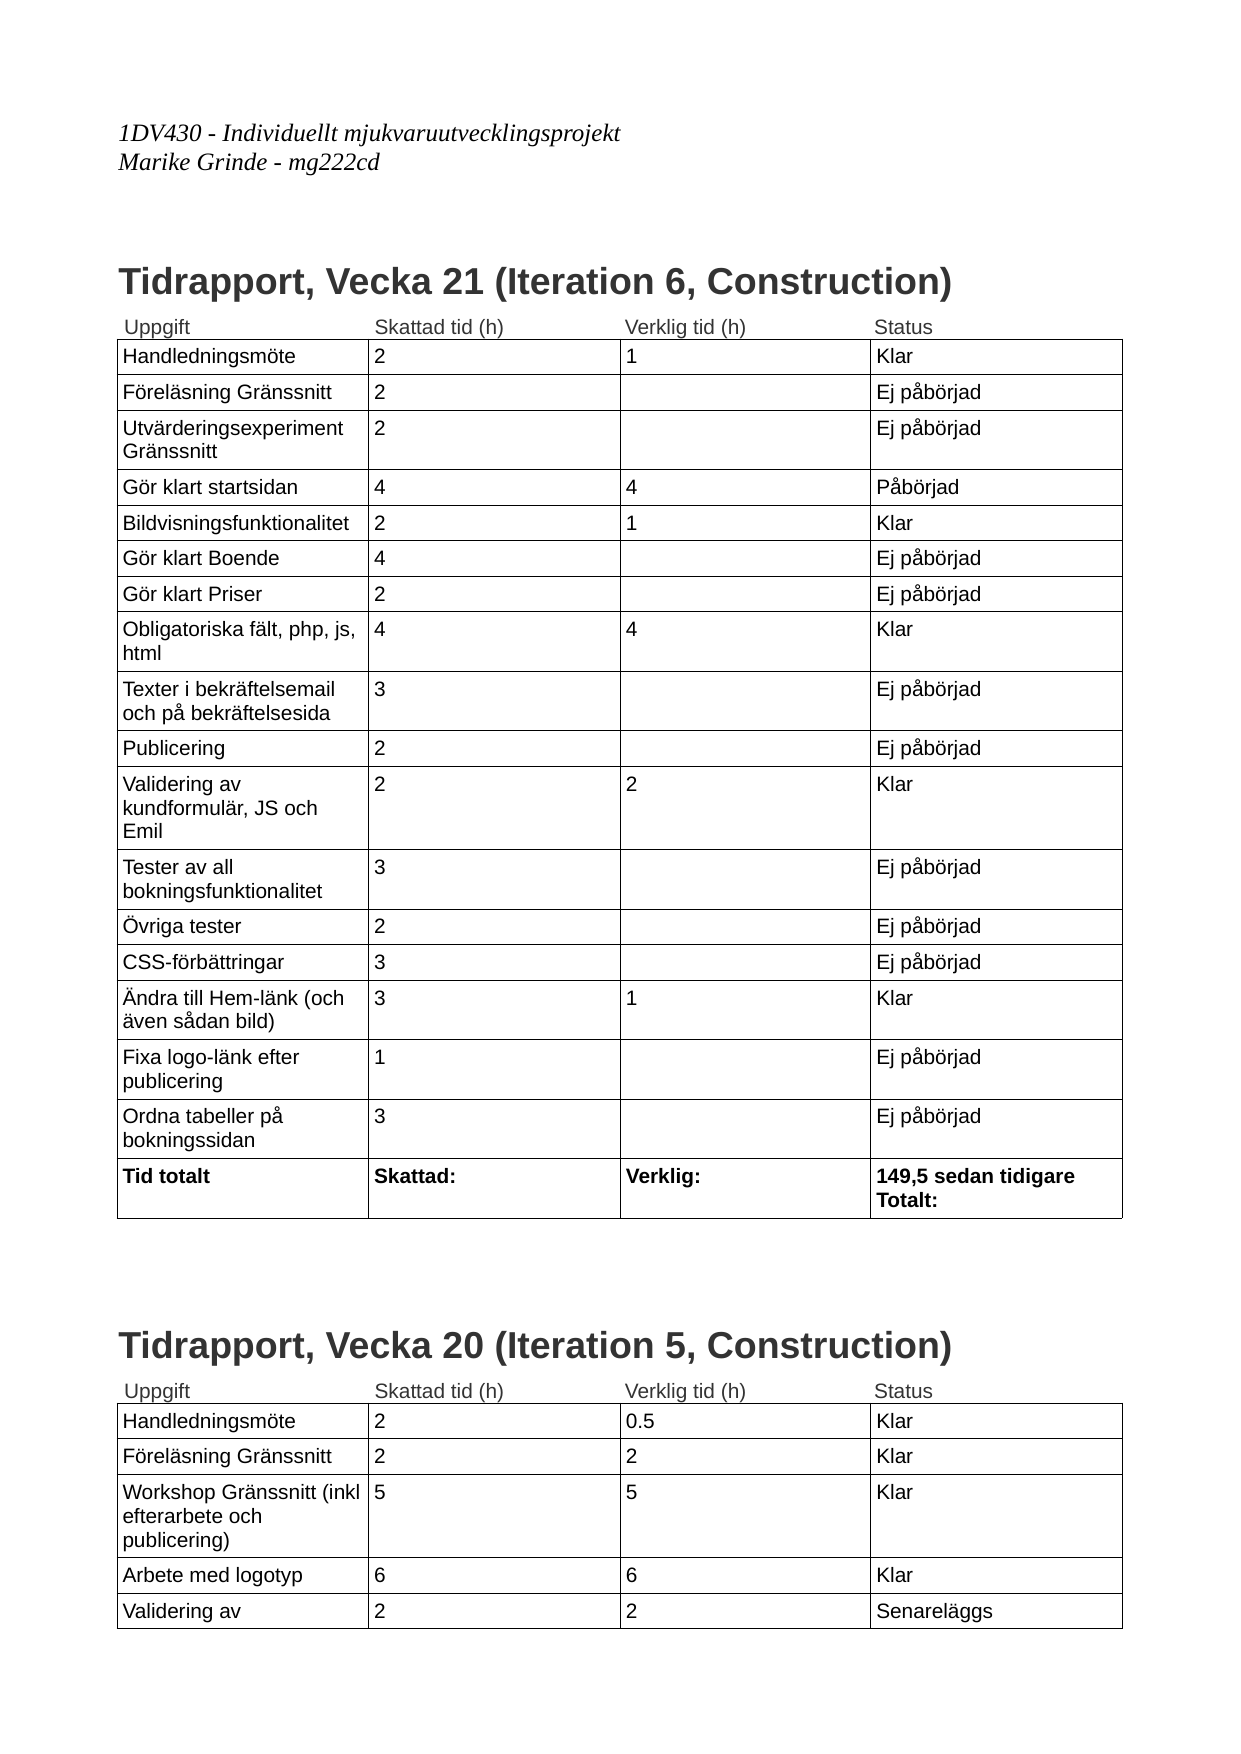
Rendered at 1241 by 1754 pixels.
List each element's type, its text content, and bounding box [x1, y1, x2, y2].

table_cell 4 [621, 612, 870, 671]
table_cell Klar [871, 767, 1122, 849]
table_cell Utvärderingsexperiment Gränssnitt [118, 411, 368, 469]
table_cell Validering av [118, 1594, 368, 1628]
table_cell Ej påbörjad [871, 945, 1122, 979]
table_cell Texter i bekräftelsemail och på bekräftelsesida [118, 672, 368, 730]
subtitle Tidrapport, Vecka 21 (Iteration 6, Construction) [118, 259, 1122, 302]
table_cell 1 [621, 506, 870, 540]
table_cell 1 [621, 981, 870, 1039]
table_cell Ej påbörjad [871, 1100, 1122, 1158]
table_header 2 [369, 1404, 620, 1438]
table_cell 3 [369, 1100, 620, 1158]
table_header Handledningsmöte [118, 1404, 368, 1438]
table_cell [621, 672, 870, 730]
table_cell Klar [871, 1558, 1122, 1593]
table_cell Ordna tabeller på bokningssidan [118, 1100, 368, 1158]
table_cell Ej påbörjad [871, 375, 1122, 409]
table_cell Ej påbörjad [871, 850, 1122, 908]
table_cell Arbete med logotyp [118, 1558, 368, 1593]
table_cell Gör klart startsidan [118, 470, 368, 504]
table_cell 2 [369, 375, 620, 409]
table_cell Klar [871, 1439, 1122, 1474]
table_cell 2 [369, 1594, 620, 1628]
table_header Klar [871, 1404, 1122, 1438]
table_cell [621, 577, 870, 611]
table_cell Gör klart Priser [118, 577, 368, 611]
table_cell Ej påbörjad [871, 910, 1122, 944]
table_cell Ej påbörjad [871, 411, 1122, 469]
table_cell 3 [369, 981, 620, 1039]
table_cell Skattad: [369, 1159, 620, 1217]
table_cell Publicering [118, 731, 368, 766]
table_cell 2 [621, 1439, 870, 1474]
table_cell Validering av kundformulär, JS och Emil [118, 767, 368, 849]
table_cell Verklig: [621, 1159, 870, 1217]
table_cell 2 [369, 1439, 620, 1474]
table_cell 2 [369, 577, 620, 611]
table_cell 149,5 sedan tidigare Totalt: [871, 1159, 1122, 1217]
table_cell Ändra till Hem-länk (och även sådan bild) [118, 981, 368, 1039]
table_cell 6 [369, 1558, 620, 1593]
table_cell Klar [871, 506, 1122, 540]
table_cell 2 [621, 1594, 870, 1628]
table_cell Påbörjad [871, 470, 1122, 504]
subtitle Tidrapport, Vecka 20 (Iteration 5, Construction) [118, 1323, 1122, 1366]
table_cell Ej påbörjad [871, 1040, 1122, 1098]
table_cell 2 [621, 767, 870, 849]
table_cell Övriga tester [118, 910, 368, 944]
table_cell 2 [369, 731, 620, 766]
table_cell [621, 375, 870, 409]
table_cell 4 [369, 612, 620, 671]
table_cell [621, 731, 870, 766]
table_cell Ej påbörjad [871, 731, 1122, 766]
table_cell [621, 1100, 870, 1158]
table_cell 4 [369, 470, 620, 504]
table_cell 5 [369, 1475, 620, 1557]
table_cell Föreläsning Gränssnitt [118, 375, 368, 409]
table_cell 6 [621, 1558, 870, 1593]
table_cell 4 [369, 541, 620, 576]
table_cell Ej påbörjad [871, 577, 1122, 611]
table_cell 5 [621, 1475, 870, 1557]
table_cell Tid totalt [118, 1159, 368, 1217]
table_cell Gör klart Boende [118, 541, 368, 576]
table_header 0,5 [621, 1404, 870, 1438]
table_header Handledningsmöte [118, 340, 368, 374]
table_cell 2 [369, 411, 620, 469]
text Uppgift Skattad tid (h) Verklig tid (h) Status [118, 314, 1122, 338]
table_cell Ej påbörjad [871, 672, 1122, 730]
table_cell 2 [369, 767, 620, 849]
table_cell 4 [621, 470, 870, 504]
table_cell Klar [871, 612, 1122, 671]
table_cell 1 [369, 1040, 620, 1098]
table_cell Bildvisningsfunktionalitet [118, 506, 368, 540]
table_cell Obligatoriska fält, php, js, html [118, 612, 368, 671]
text Uppgift Skattad tid (h) Verklig tid (h) Status [118, 1379, 1122, 1403]
table_cell CSS-förbättringar [118, 945, 368, 979]
table_cell [621, 411, 870, 469]
table_header 1 [621, 340, 870, 374]
table_cell 2 [369, 506, 620, 540]
table_cell Senareläggs [871, 1594, 1122, 1628]
table_cell [621, 541, 870, 576]
table_cell Fixa logo-länk efter publicering [118, 1040, 368, 1098]
table_cell 3 [369, 850, 620, 908]
table_cell 3 [369, 945, 620, 979]
table_cell [621, 910, 870, 944]
table_cell Föreläsning Gränssnitt [118, 1439, 368, 1474]
table_cell [621, 1040, 870, 1098]
table_cell [621, 945, 870, 979]
table_cell Tester av all bokningsfunktionalitet [118, 850, 368, 908]
table_header 2 [369, 340, 620, 374]
table_cell 2 [369, 910, 620, 944]
table_cell 3 [369, 672, 620, 730]
table_cell Workshop Gränssnitt (inkl efterarbete och publicering) [118, 1475, 368, 1557]
table_header Klar [871, 340, 1122, 374]
table_cell [621, 850, 870, 908]
table_cell Ej påbörjad [871, 541, 1122, 576]
table_cell Klar [871, 1475, 1122, 1557]
table_cell Klar [871, 981, 1122, 1039]
